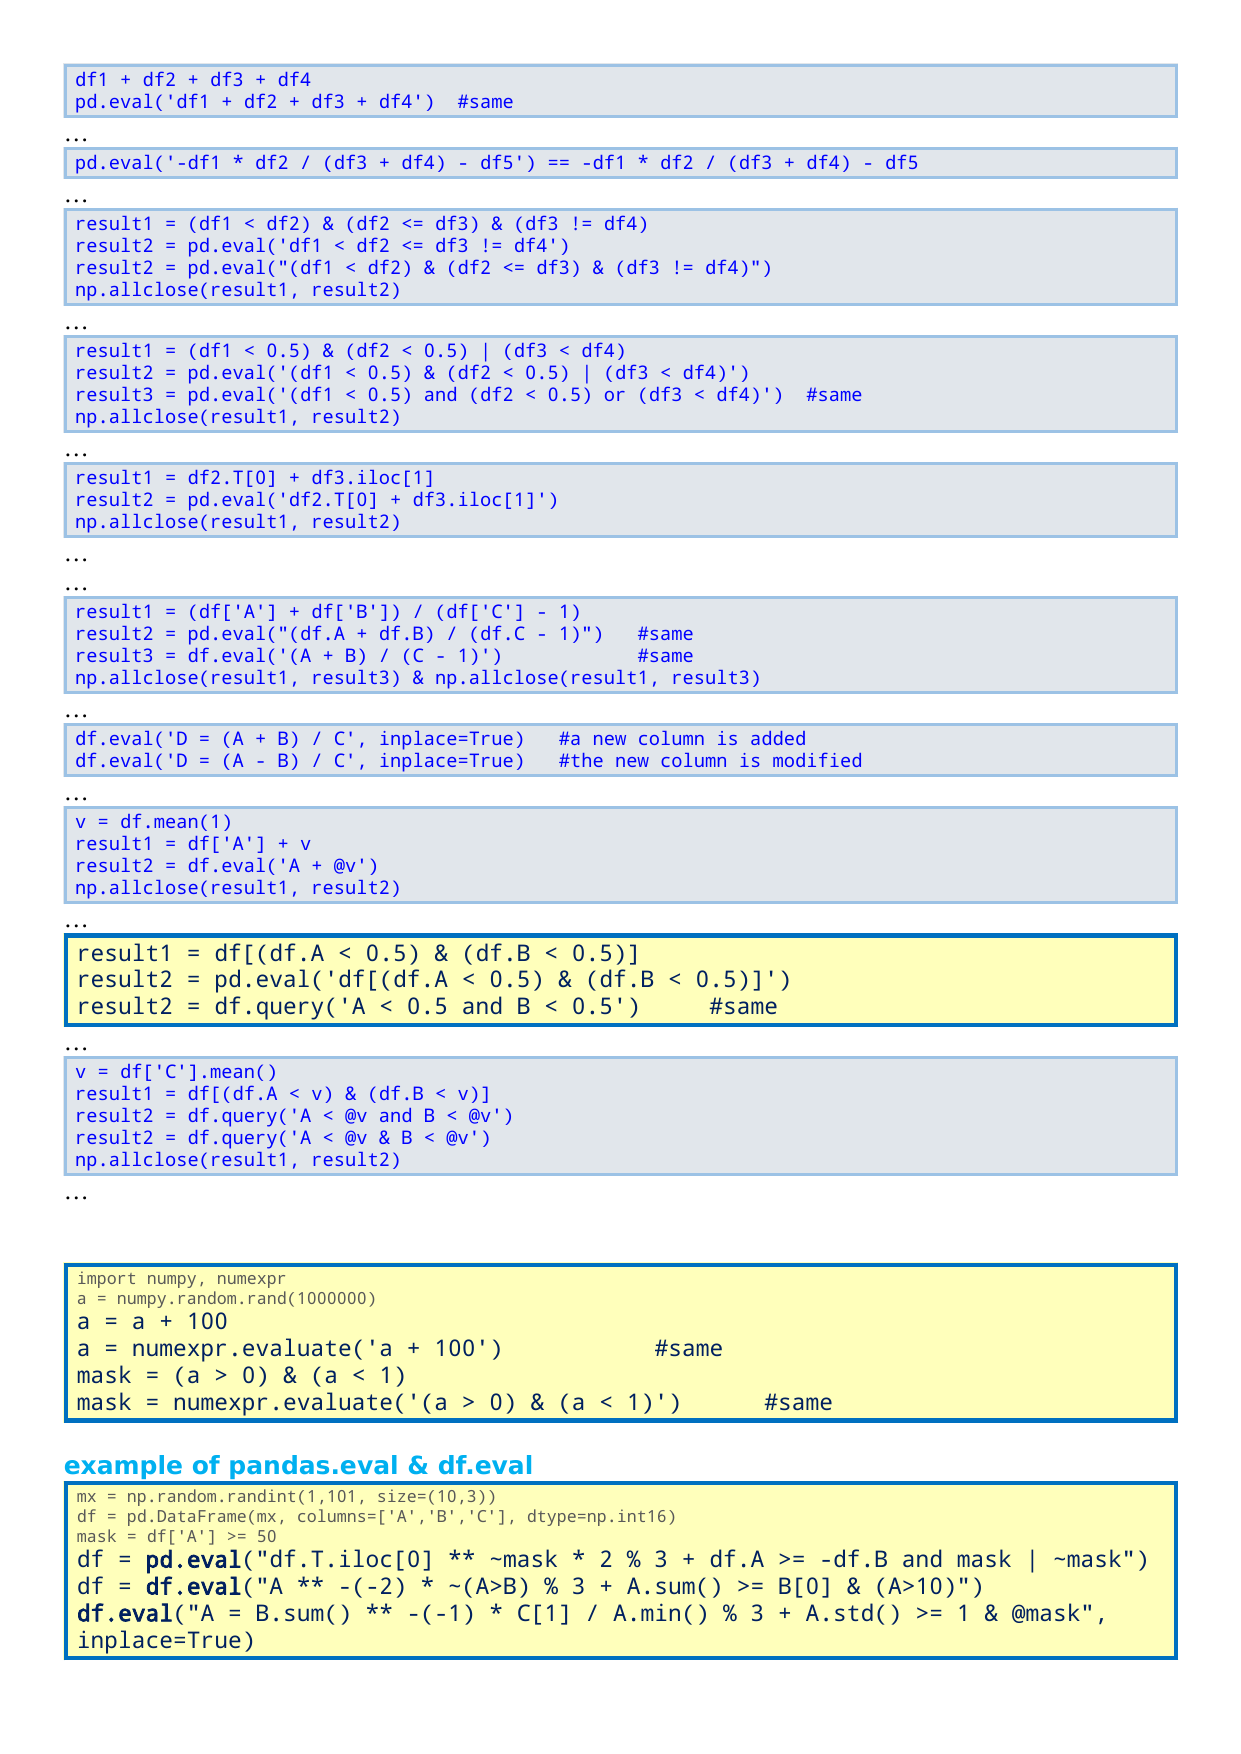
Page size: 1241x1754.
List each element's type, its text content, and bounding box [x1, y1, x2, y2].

text result2 = pd.eval("(df.A + df.B) / (df.C - 1)") #same [67, 618, 1175, 640]
text … [63, 538, 1178, 567]
text np.allclose(result1, result2) [67, 872, 1175, 901]
text np.allclose(result1, result2) [67, 401, 1175, 430]
text result1 = (df1 < 0.5) & (df2 < 0.5) | (df3 < df4) [67, 338, 1175, 357]
text result1 = df[(df.A < 0.5) & (df.B < 0.5)] [68, 938, 1174, 960]
text mask = numexpr.evaluate('(a > 0) & (a < 1)') #same [68, 1382, 1174, 1418]
text a = numpy.random.rand(1000000) [68, 1282, 1174, 1302]
text result2 = df.query('A < @v & B < @v') [67, 1122, 1175, 1144]
text df1 + df2 + df3 + df4 [67, 67, 1175, 85]
text df = pd.eval("df.T.iloc[0] ** ~mask * 2 % 3 + df.A >= -df.B and mask | ~mask") [68, 1539, 1174, 1566]
text mx = np.random.randint(1,101, size=(10,3)) [68, 1485, 1174, 1500]
text import numpy, numexpr [68, 1267, 1174, 1282]
text v = df['C'].mean() [67, 1059, 1175, 1078]
text result1 = df[(df.A < v) & (df.B < v)] [67, 1078, 1175, 1100]
text result1 = (df1 < df2) & (df2 <= df3) & (df3 != df4) [67, 211, 1175, 230]
text … [63, 433, 1178, 462]
text result2 = df.query('A < @v and B < @v') [67, 1100, 1175, 1122]
text df.eval("A = B.sum() ** -(-1) * C[1] / A.min() % 3 + A.std() >= 1 & @mask", inplace=True) [68, 1593, 1174, 1656]
text … [63, 777, 1178, 806]
text result1 = df2.T[0] + df3.iloc[1] result2 = pd.eval('df2.T[0] + df3.iloc[1]') np.allclose(result1, result2) [67, 465, 1175, 535]
text … [63, 694, 1178, 723]
text np.allclose(result1, result3) & np.allclose(result1, result3) [67, 662, 1175, 691]
text result2 = df.eval('A + @v') [67, 850, 1175, 872]
text np.allclose(result1, result2) [67, 274, 1175, 303]
text pd.eval('-df1 * df2 / (df3 + df4) - df5') == -df1 * df2 / (df3 + df4) - df5 [67, 150, 1175, 176]
title example of pandas.eval & df.eval [63, 1451, 1178, 1481]
text mask = df['A'] >= 50 [68, 1520, 1174, 1539]
text … [63, 306, 1178, 335]
text mask = (a > 0) & (a < 1) [68, 1355, 1174, 1382]
text result1 = (df['A'] + df['B']) / (df['C'] - 1) [67, 599, 1175, 618]
text a = numexpr.evaluate('a + 100') #same [68, 1328, 1174, 1355]
text … [63, 118, 1178, 147]
text … [63, 567, 1178, 596]
text pd.eval('df1 + df2 + df3 + df4') #same [67, 85, 1175, 115]
text v = df.mean(1) [67, 809, 1175, 828]
text result2 = pd.eval('df[(df.A < 0.5) & (df.B < 0.5)]') [68, 960, 1174, 987]
text … [63, 1176, 1178, 1205]
text result2 = pd.eval("(df1 < df2) & (df2 <= df3) & (df3 != df4)") [67, 252, 1175, 274]
text result2 = pd.eval('(df1 < 0.5) & (df2 < 0.5) | (df3 < df4)') [67, 357, 1175, 379]
text result2 = df.query('A < 0.5 and B < 0.5') #same [68, 987, 1174, 1023]
text df.eval('D = (A - B) / C', inplace=True) #the new column is modified [67, 745, 1175, 774]
text … [63, 179, 1178, 208]
text result2 = pd.eval('df1 < df2 <= df3 != df4') [67, 230, 1175, 252]
text result1 = df['A'] + v [67, 828, 1175, 850]
text result3 = df.eval('(A + B) / (C - 1)') #same [67, 640, 1175, 662]
text df = df.eval("A ** -(-2) * ~(A>B) % 3 + A.sum() >= B[0] & (A>10)") [68, 1566, 1174, 1593]
text df = pd.DataFrame(mx, columns=['A','B','C'], dtype=np.int16) [68, 1500, 1174, 1520]
text np.allclose(result1, result2) [67, 1144, 1175, 1173]
text … [63, 904, 1178, 933]
text a = a + 100 [68, 1302, 1174, 1328]
text df.eval('D = (A + B) / C', inplace=True) #a new column is added [67, 726, 1175, 745]
text … [63, 1027, 1178, 1056]
text result3 = pd.eval('(df1 < 0.5) and (df2 < 0.5) or (df3 < df4)') #same [67, 379, 1175, 401]
